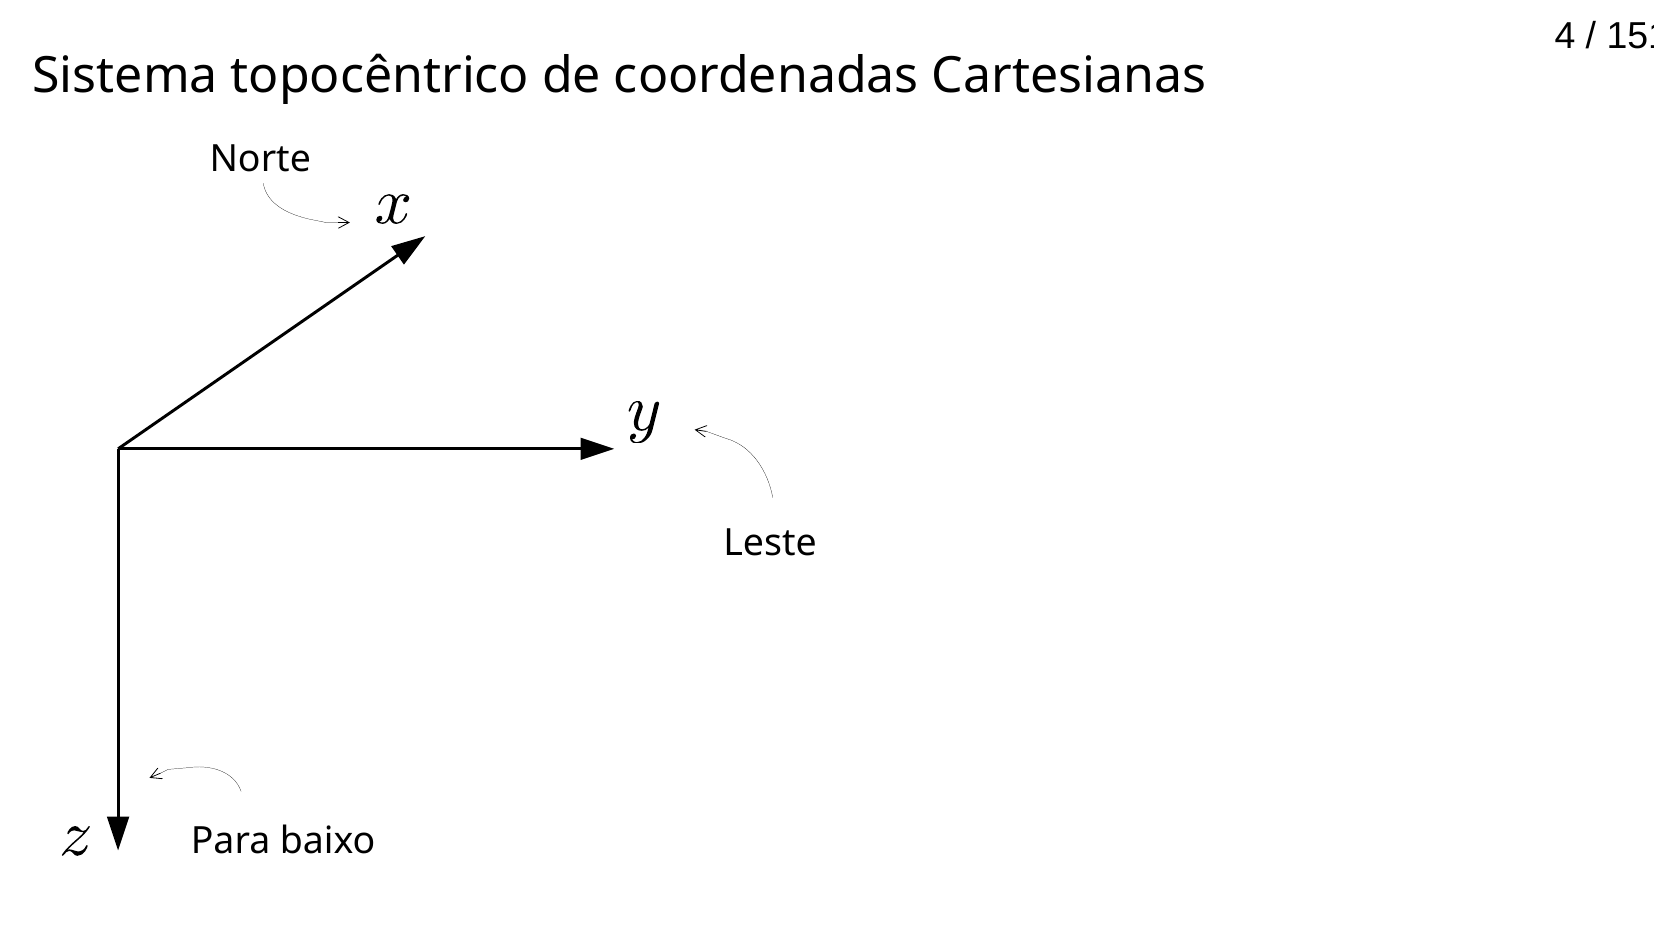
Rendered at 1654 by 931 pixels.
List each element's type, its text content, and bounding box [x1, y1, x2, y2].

picture [59, 826, 93, 856]
text_box Leste [708, 507, 839, 564]
picture [374, 194, 413, 224]
picture [626, 401, 662, 443]
text_box Norte [194, 124, 322, 181]
text_box <number> / 151 [1471, 0, 1654, 71]
text_box Sistema topocêntrico de coordenadas Cartesianas [17, 31, 1204, 102]
text_box Para baixo [176, 806, 378, 863]
